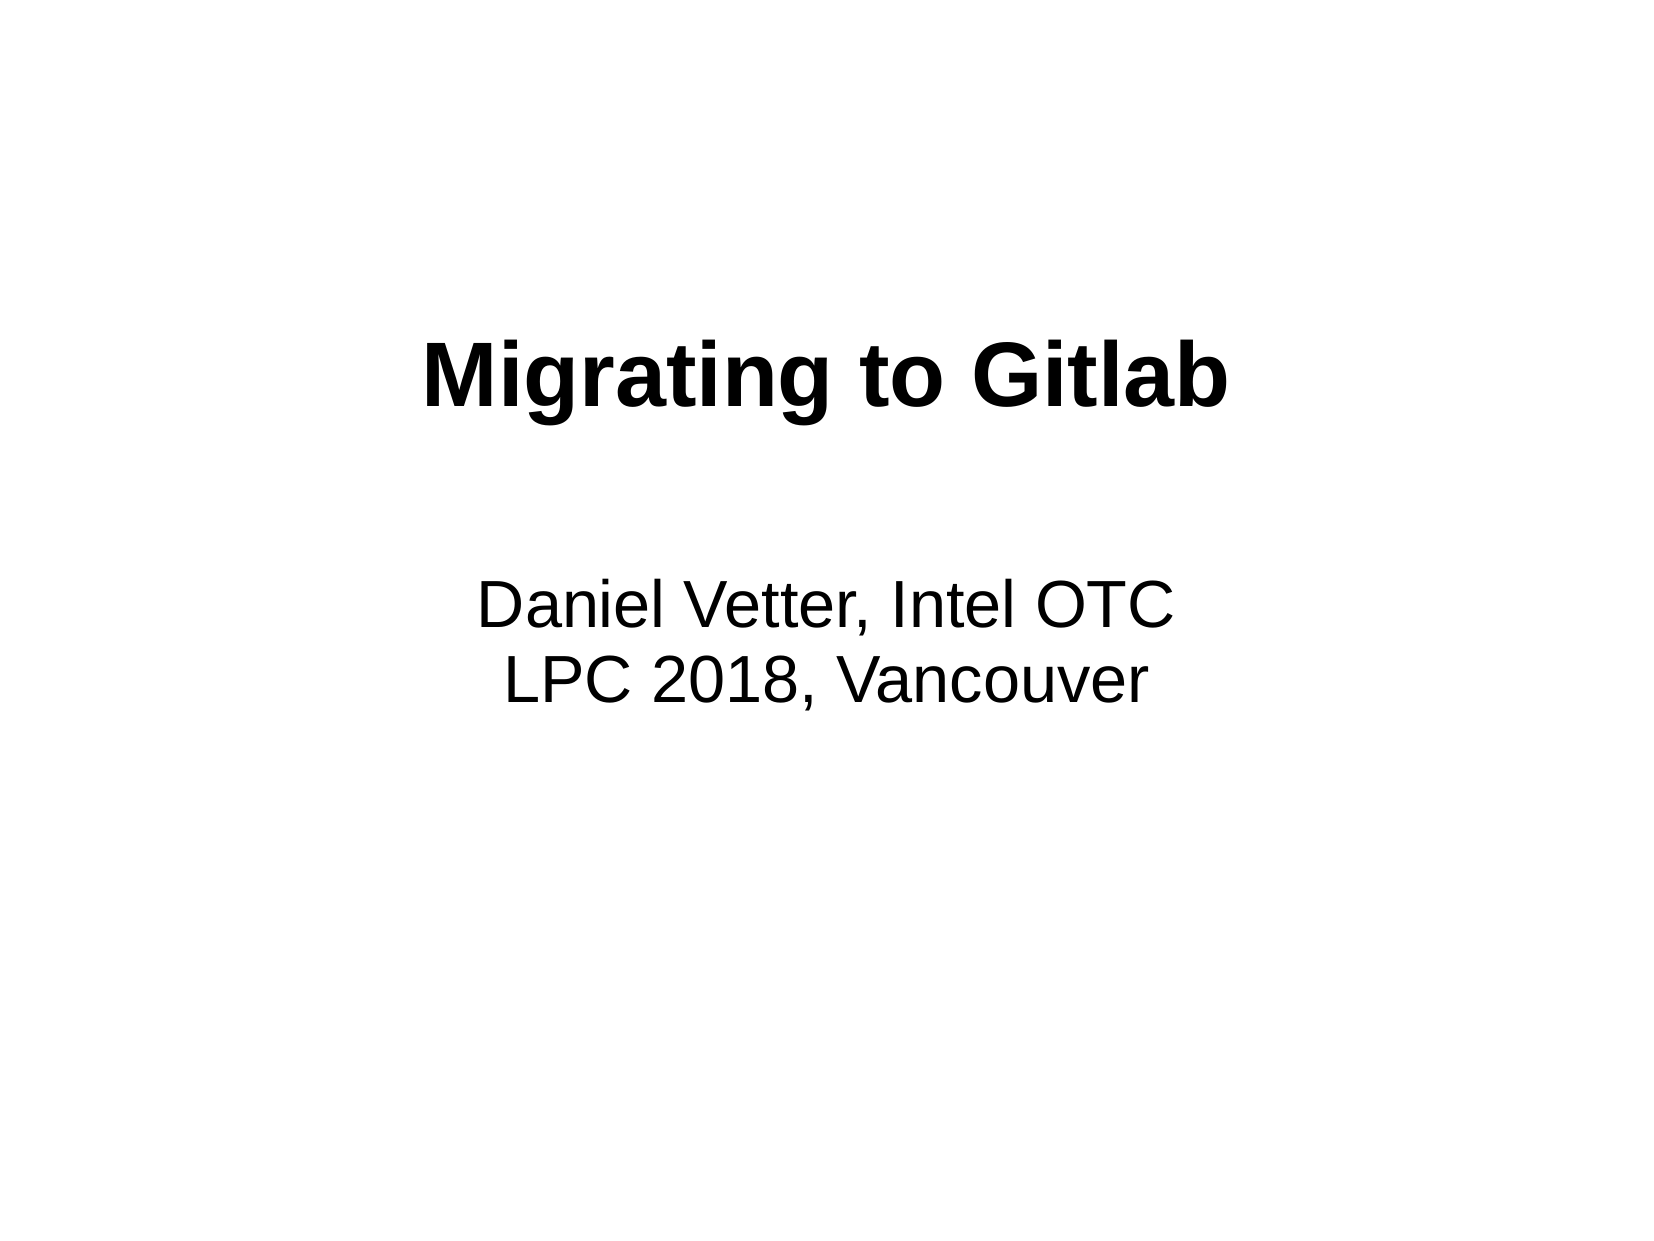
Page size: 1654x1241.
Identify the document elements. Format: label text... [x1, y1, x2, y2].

title Migrating to Gitlab [82, 271, 1571, 479]
subtitle Daniel Vetter, Intel OTC LPC 2018, Vancouver [82, 516, 1571, 768]
